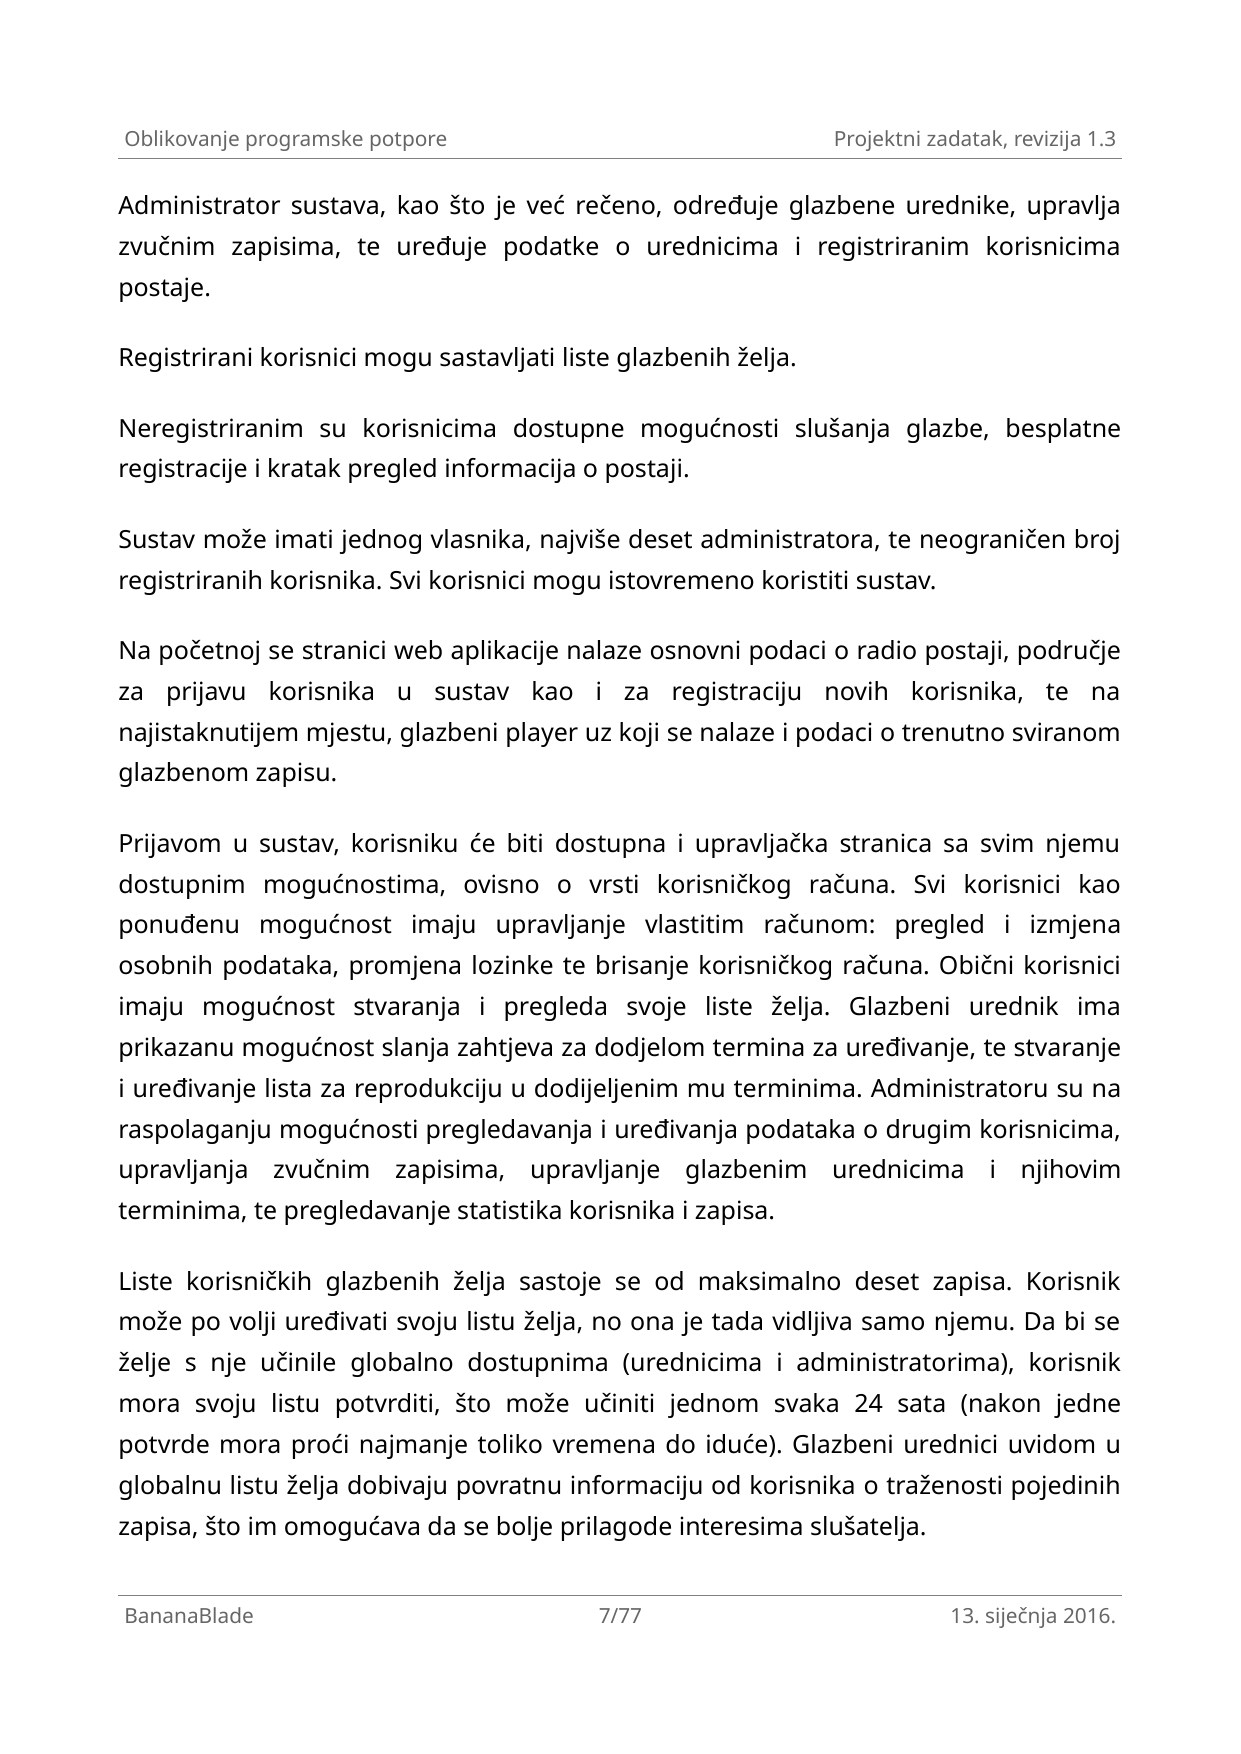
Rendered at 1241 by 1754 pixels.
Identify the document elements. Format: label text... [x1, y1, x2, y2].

text Sustav može imati jednog vlasnika, najviše deset administratora, te neograničen broj registriranih korisnika. Svi korisnici mogu istovremeno koristiti sustav. [118, 521, 1122, 596]
text Registrirani korisnici mogu sastavljati liste glazbenih želja. [118, 340, 1122, 374]
text Prijavom u sustav, korisniku će biti dostupna i upravljačka stranica sa svim njemu dostupnim mogućnostima, ovisno o vrsti korisničkog računa. Svi korisnici kao ponuđenu mogućnost imaju upravljanje vlastitim računom: pregled i izmjena osobnih podataka, promjena lozinke te brisanje korisničkog računa. Obični korisnici imaju mogućnost stvaranja i pregleda svoje liste želja. Glazbeni urednik ima prikazanu mogućnost slanja zahtjeva za dodjelom termina za uređivanje, te stvaranje i uređivanje lista za reprodukciju u dodijeljenim mu terminima. Administratoru su na raspolaganju mogućnosti pregledavanja i uređivanja podataka o drugim korisnicima, upravljanja zvučnim zapisima, upravljanje glazbenim urednicima i njihovim terminima, te pregledavanje statistika korisnika i zapisa. [118, 825, 1122, 1227]
text Na početnoj se stranici web aplikacije nalaze osnovni podaci o radio postaji, područje za prijavu korisnika u sustav kao i za registraciju novih korisnika, te na najistaknutijem mjestu, glazbeni player uz koji se nalaze i podaci o trenutno sviranom glazbenom zapisu. [118, 633, 1122, 789]
text Neregistriranim su korisnicima dostupne mogućnosti slušanja glazbe, besplatne registracije i kratak pregled informacija o postaji. [118, 410, 1122, 485]
text Liste korisničkih glazbenih želja sastoje se od maksimalno deset zapisa. Korisnik može po volji uređivati svoju listu želja, no ona je tada vidljiva samo njemu. Da bi se želje s nje učinile globalno dostupnima (urednicima i administratorima), korisnik mora svoju listu potvrditi, što može učiniti jednom svaka 24 sata (nakon jedne potvrde mora proći najmanje toliko vremena do iduće). Glazbeni urednici uvidom u globalnu listu želja dobivaju povratnu informaciju od korisnika o traženosti pojedinih zapisa, što im omogućava da se bolje prilagode interesima slušatelja. [118, 1263, 1122, 1542]
text Administrator sustava, kao što je već rečeno, određuje glazbene urednike, upravlja zvučnim zapisima, te uređuje podatke o urednicima i registriranim korisnicima postaje. [118, 188, 1122, 304]
